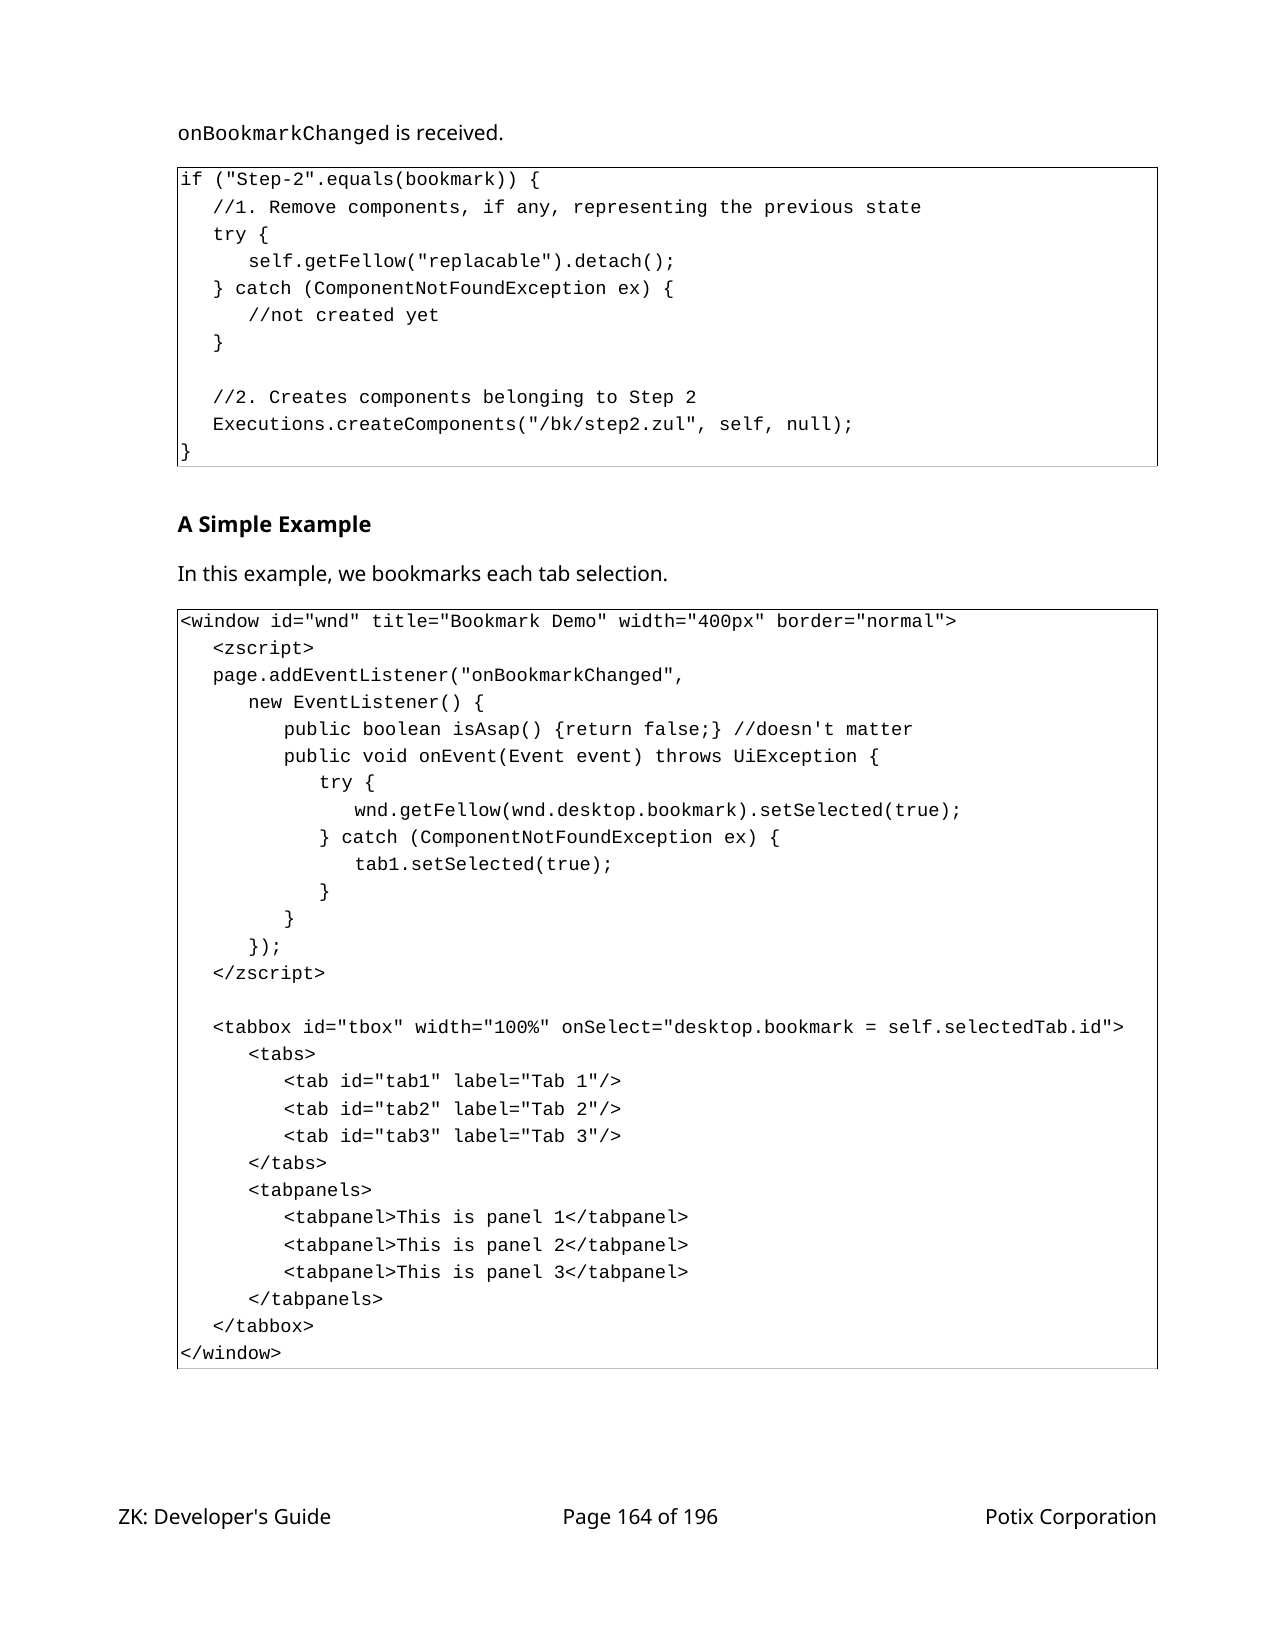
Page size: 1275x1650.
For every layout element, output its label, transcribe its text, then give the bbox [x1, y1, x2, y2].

text <tabs> [178, 1042, 1157, 1066]
text <tab id="tab2" label="Tab 2"/> [178, 1097, 1157, 1121]
text //1. Remove components, if any, representing the previous state [178, 194, 1157, 219]
text <zscript> [178, 636, 1157, 660]
text <tabpanel>This is panel 1</tabpanel> [178, 1205, 1157, 1229]
text </tabbox> [178, 1314, 1157, 1338]
text } [178, 439, 1157, 466]
text <tabpanels> [178, 1178, 1157, 1202]
text <tabpanel>This is panel 3</tabpanel> [178, 1260, 1157, 1284]
text //not created yet [178, 303, 1157, 327]
subtitle A Simple Example [177, 509, 1157, 539]
text <tab id="tab3" label="Tab 3"/> [178, 1124, 1157, 1148]
text } [178, 906, 1157, 931]
text try { [178, 222, 1157, 246]
text self.getFellow("replacable").detach(); [178, 249, 1157, 273]
text page.addEventListener("onBookmarkChanged", [178, 663, 1157, 687]
text </window> [178, 1341, 1157, 1368]
text <window id="wnd" title="Bookmark Demo" width="400px" border="normal"> [178, 610, 1157, 633]
text } [178, 879, 1157, 903]
text <tabbox id="tbox" width="100%" onSelect="desktop.bookmark = self.selectedTab.id"> [178, 1015, 1157, 1039]
text wnd.getFellow(wnd.desktop.bookmark).setSelected(true); [178, 797, 1157, 822]
text if ("Step-2".equals(bookmark)) { [178, 168, 1157, 192]
text Executions.createComponents("/bk/step2.zul", self, null); [178, 412, 1157, 436]
text } catch (ComponentNotFoundException ex) { [178, 825, 1157, 849]
text In this example, we bookmarks each tab selection. [177, 559, 1157, 588]
text //2. Creates components belonging to Step 2 [178, 385, 1157, 409]
text <tabpanel>This is panel 2</tabpanel> [178, 1232, 1157, 1257]
text </tabs> [178, 1151, 1157, 1175]
text public boolean isAsap() {return false;} //doesn't matter public void onEvent(Event event) throws UiException { try { [178, 717, 1157, 794]
text }); [178, 933, 1157, 958]
text tab1.setSelected(true); [178, 852, 1157, 876]
text <tab id="tab1" label="Tab 1"/> [178, 1069, 1157, 1094]
text } catch (ComponentNotFoundException ex) { [178, 276, 1157, 300]
text onBookmarkChanged is received. [177, 118, 1157, 147]
text </zscript> [178, 961, 1157, 985]
text </tabpanels> [178, 1287, 1157, 1311]
text new EventListener() { [178, 690, 1157, 714]
text } [178, 330, 1157, 355]
